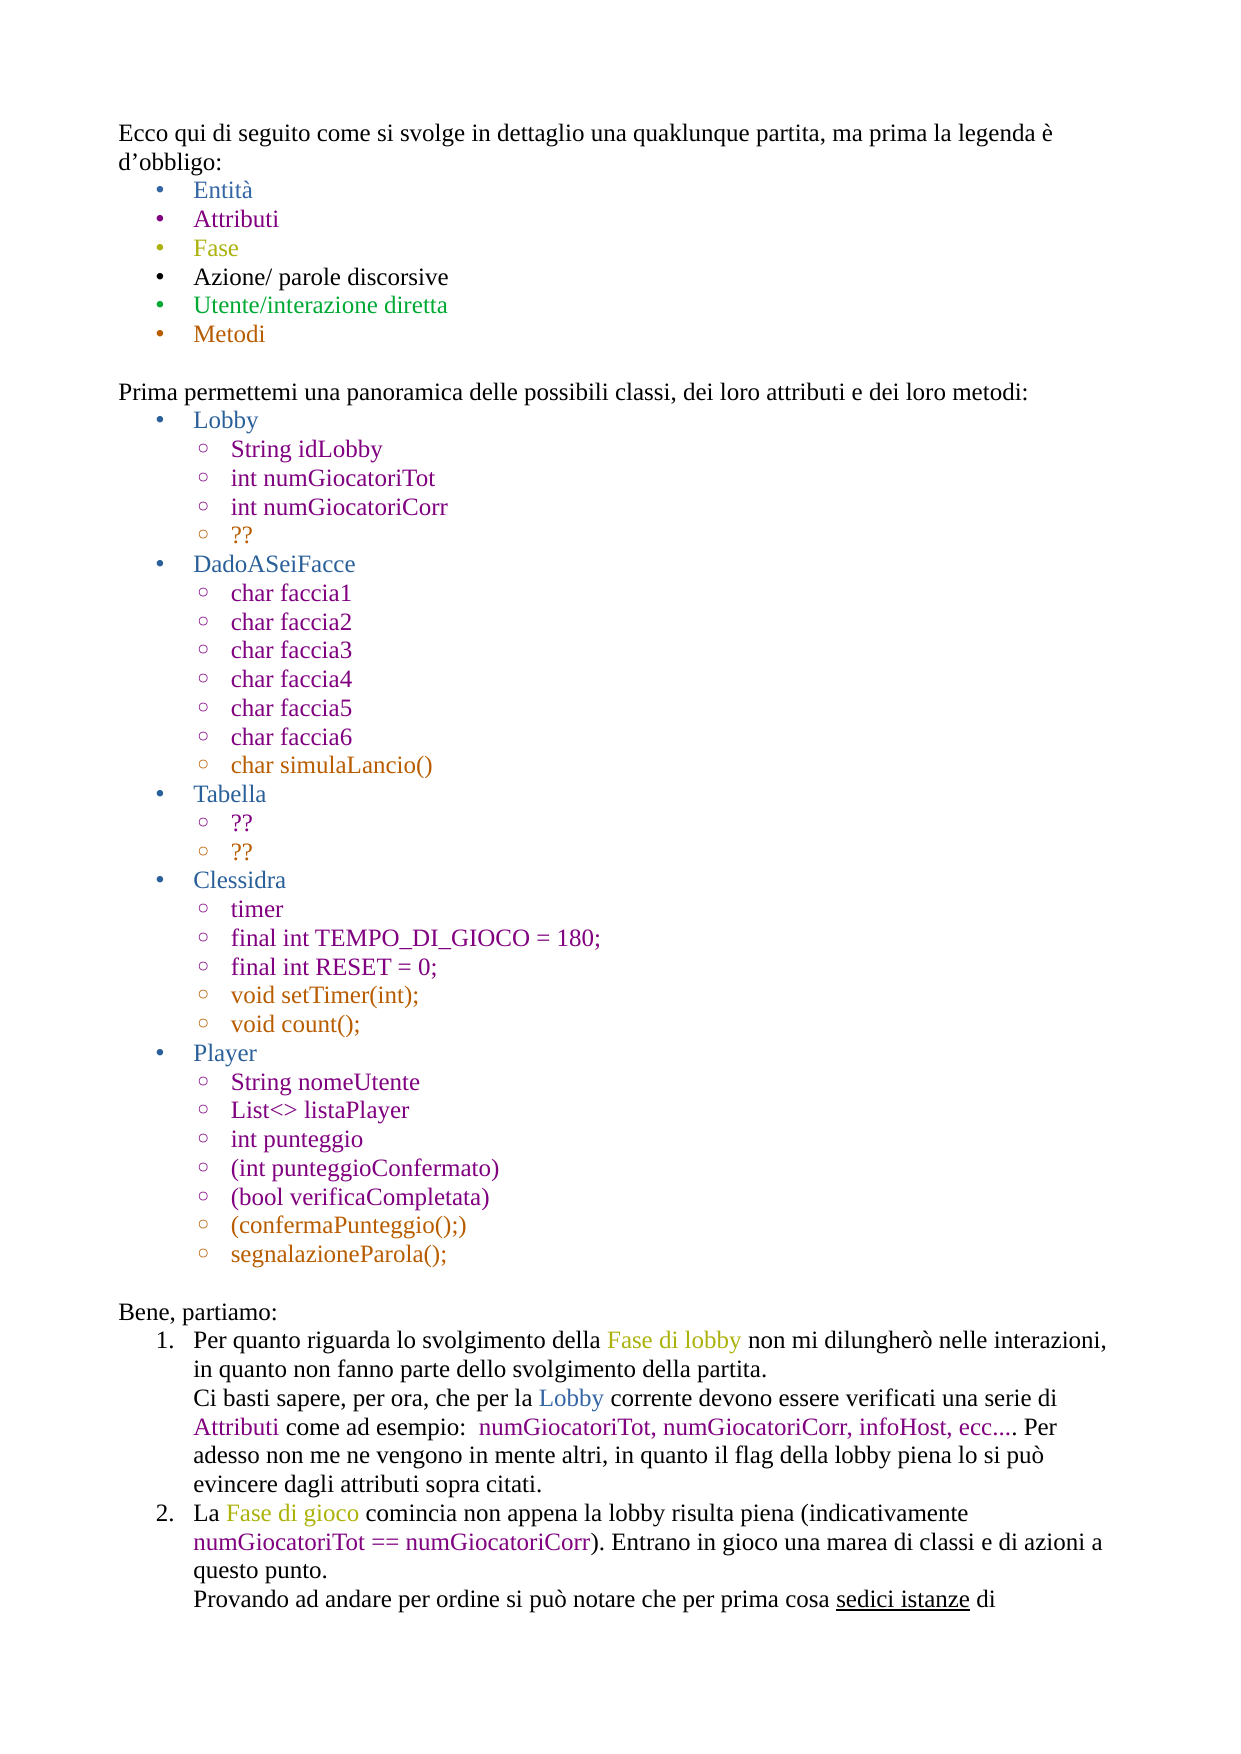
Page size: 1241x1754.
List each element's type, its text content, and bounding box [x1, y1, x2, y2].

list Tabella [156, 779, 1122, 808]
list Utente/interazione diretta [156, 291, 1122, 319]
list DadoASeiFacce [156, 549, 1122, 578]
text Bene, partiamo: [118, 1297, 1122, 1326]
list La Fase di gioco comincia non appena la lobby risulta piena (indicativamente numGiocatoriTot == numGiocatoriCorr). Entrano in gioco una marea di classi e di azioni a questo punto. Provando ad andare per ordine si può notare che per prima cosa sedici istanze di [156, 1498, 1122, 1613]
list char faccia5 [193, 693, 1122, 722]
list final int TEMPO_DI_GIOCO = 180; [193, 923, 1122, 952]
list char faccia4 [193, 664, 1122, 693]
list (bool verificaCompletata) [193, 1182, 1122, 1211]
list int numGiocatoriCorr [193, 492, 1122, 521]
list final int RESET = 0; [193, 952, 1122, 981]
list char faccia2 [193, 607, 1122, 636]
list int numGiocatoriTot [193, 463, 1122, 492]
list Per quanto riguarda lo svolgimento della Fase di lobby non mi dilungherò nelle interazioni, in quanto non fanno parte dello svolgimento della partita. Ci basti sapere, per ora, che per la Lobby corrente devono essere verificati una serie di Attributi come ad esempio: numGiocatoriTot, numGiocatoriCorr, infoHost, ecc.... Per adesso non me ne vengono in mente altri, in quanto il flag della lobby piena lo si può evincere dagli attributi sopra citati. [156, 1326, 1122, 1498]
list Player [156, 1038, 1122, 1067]
list Fase [156, 233, 1122, 262]
list Azione/ parole discorsive [156, 262, 1122, 291]
list char faccia6 [193, 722, 1122, 751]
list Clessidra [156, 866, 1122, 894]
list void count(); [193, 1009, 1122, 1038]
list char faccia1 [193, 578, 1122, 607]
list ?? [193, 837, 1122, 866]
list timer [193, 894, 1122, 923]
list char faccia3 [193, 636, 1122, 664]
list ?? [193, 808, 1122, 837]
list void setTimer(int); [193, 981, 1122, 1009]
list Metodi [156, 319, 1122, 348]
list String nomeUtente [193, 1067, 1122, 1096]
list int punteggio [193, 1124, 1122, 1153]
list ?? [193, 521, 1122, 549]
list Attributi [156, 204, 1122, 233]
list String idLobby [193, 434, 1122, 463]
text Ecco qui di seguito come si svolge in dettaglio una quaklunque partita, ma prima la legenda è d’obbligo: [118, 118, 1122, 176]
list List<> listaPlayer [193, 1096, 1122, 1124]
list char simulaLancio() [193, 751, 1122, 779]
list segnalazioneParola(); [193, 1239, 1122, 1268]
list Entità [156, 176, 1122, 204]
list (int punteggioConfermato) [193, 1153, 1122, 1182]
list (confermaPunteggio();) [193, 1211, 1122, 1239]
list Lobby [156, 406, 1122, 434]
text Prima permettemi una panoramica delle possibili classi, dei loro attributi e dei loro metodi: [118, 377, 1122, 406]
